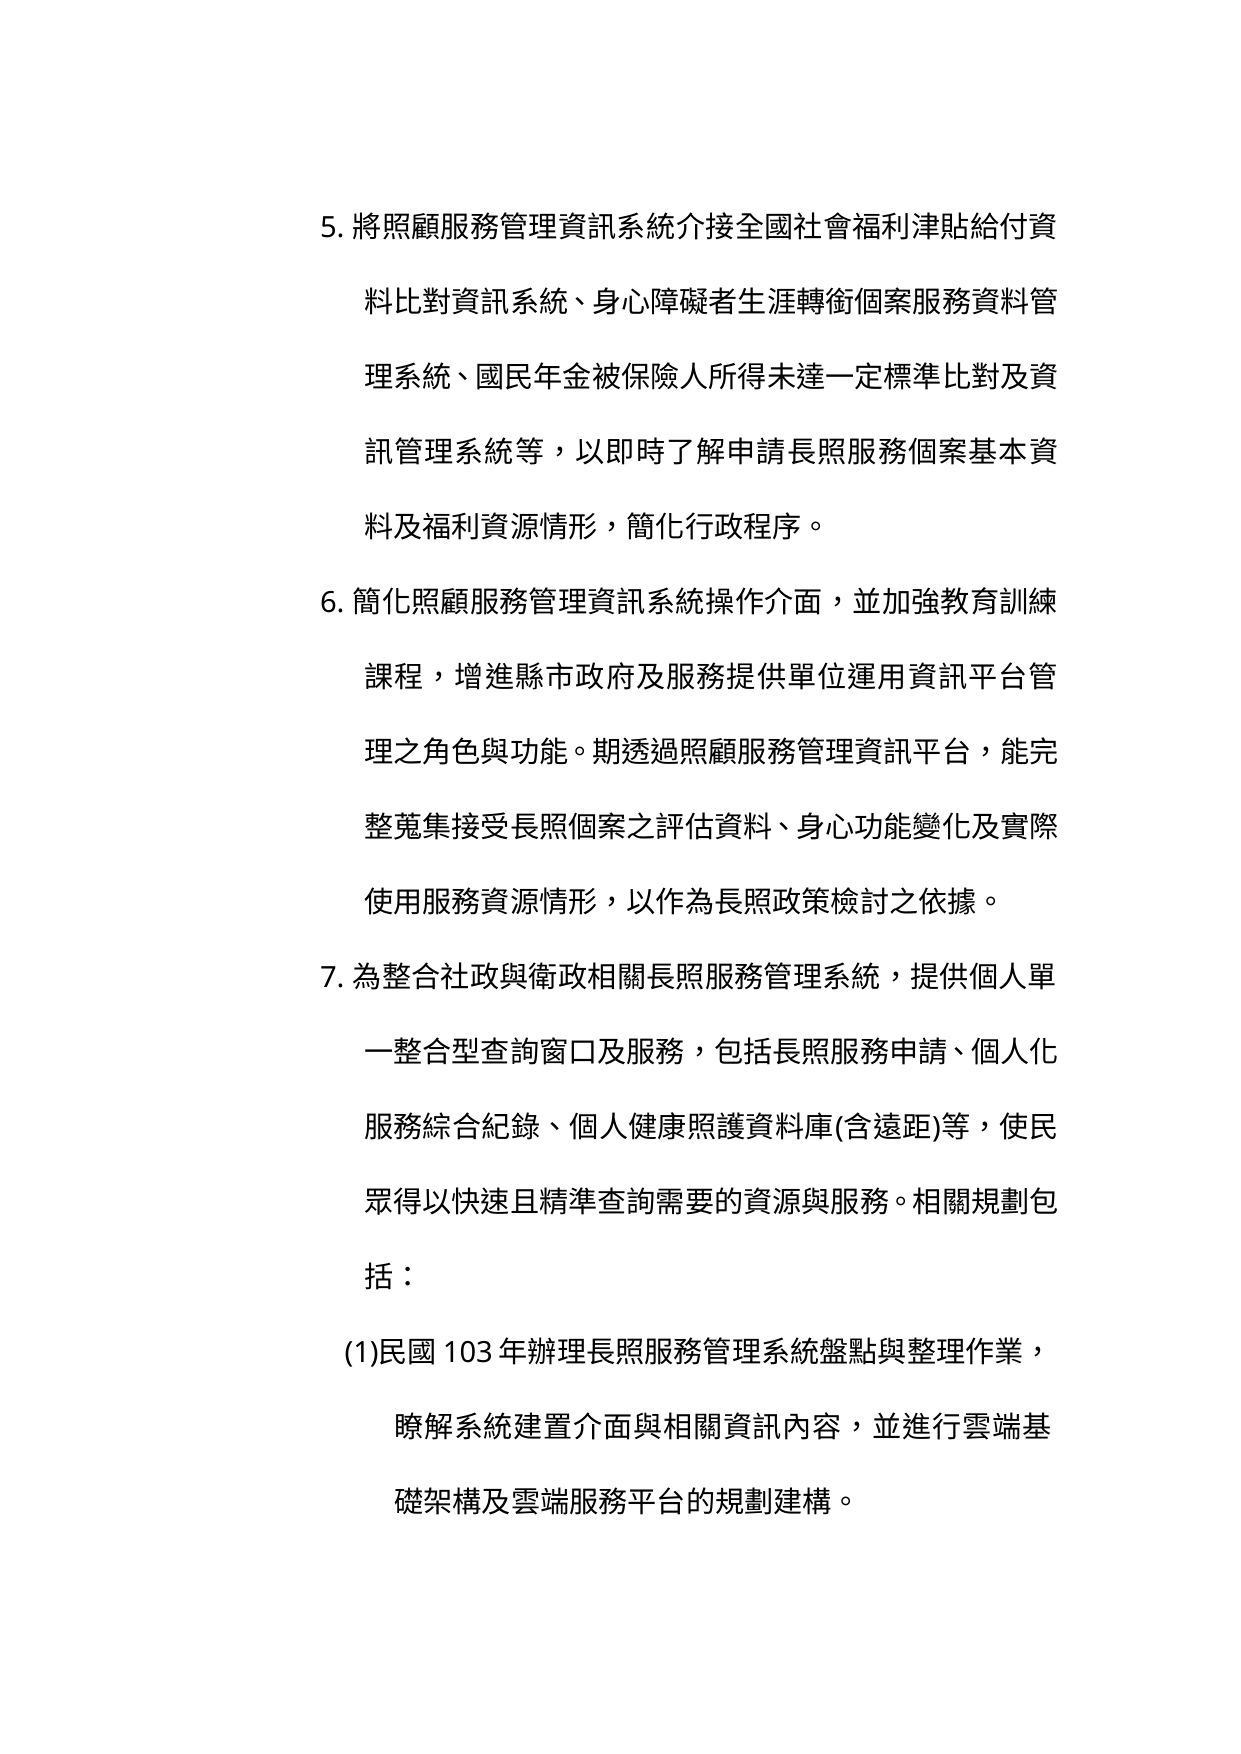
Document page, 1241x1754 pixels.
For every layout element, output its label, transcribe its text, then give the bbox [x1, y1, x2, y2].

text 7. 為整合社政與衛政相關長照服務管理系統，提供個人單一整合型查詢窗口及服務，包括長照服務申請、個人化服務綜合紀錄、個人健康照護資料庫(含遠距)等，使民眾得以快速且精準查詢需要的資源與服務。相關規劃包括： [320, 937, 1058, 1312]
text 6. 簡化照顧服務管理資訊系統操作介面，並加強教育訓練課程，增進縣市政府及服務提供單位運用資訊平台管理之角色與功能。期透過照顧服務管理資訊平台，能完整蒐集接受長照個案之評估資料、身心功能變化及實際使用服務資源情形，以作為長照政策檢討之依據。 [320, 562, 1058, 937]
text 5. 將照顧服務管理資訊系統介接全國社會福利津貼給付資料比對資訊系統、身心障礙者生涯轉銜個案服務資料管理系統、國民年金被保險人所得未達一定標準比對及資訊管理系統等，以即時了解申請長照服務個案基本資料及福利資源情形，簡化行政程序。 [320, 187, 1058, 562]
text (1)民國103年辦理長照服務管理系統盤點與整理作業，瞭解系統建置介面與相關資訊內容，並進行雲端基礎架構及雲端服務平台的規劃建構。 [344, 1312, 1053, 1537]
